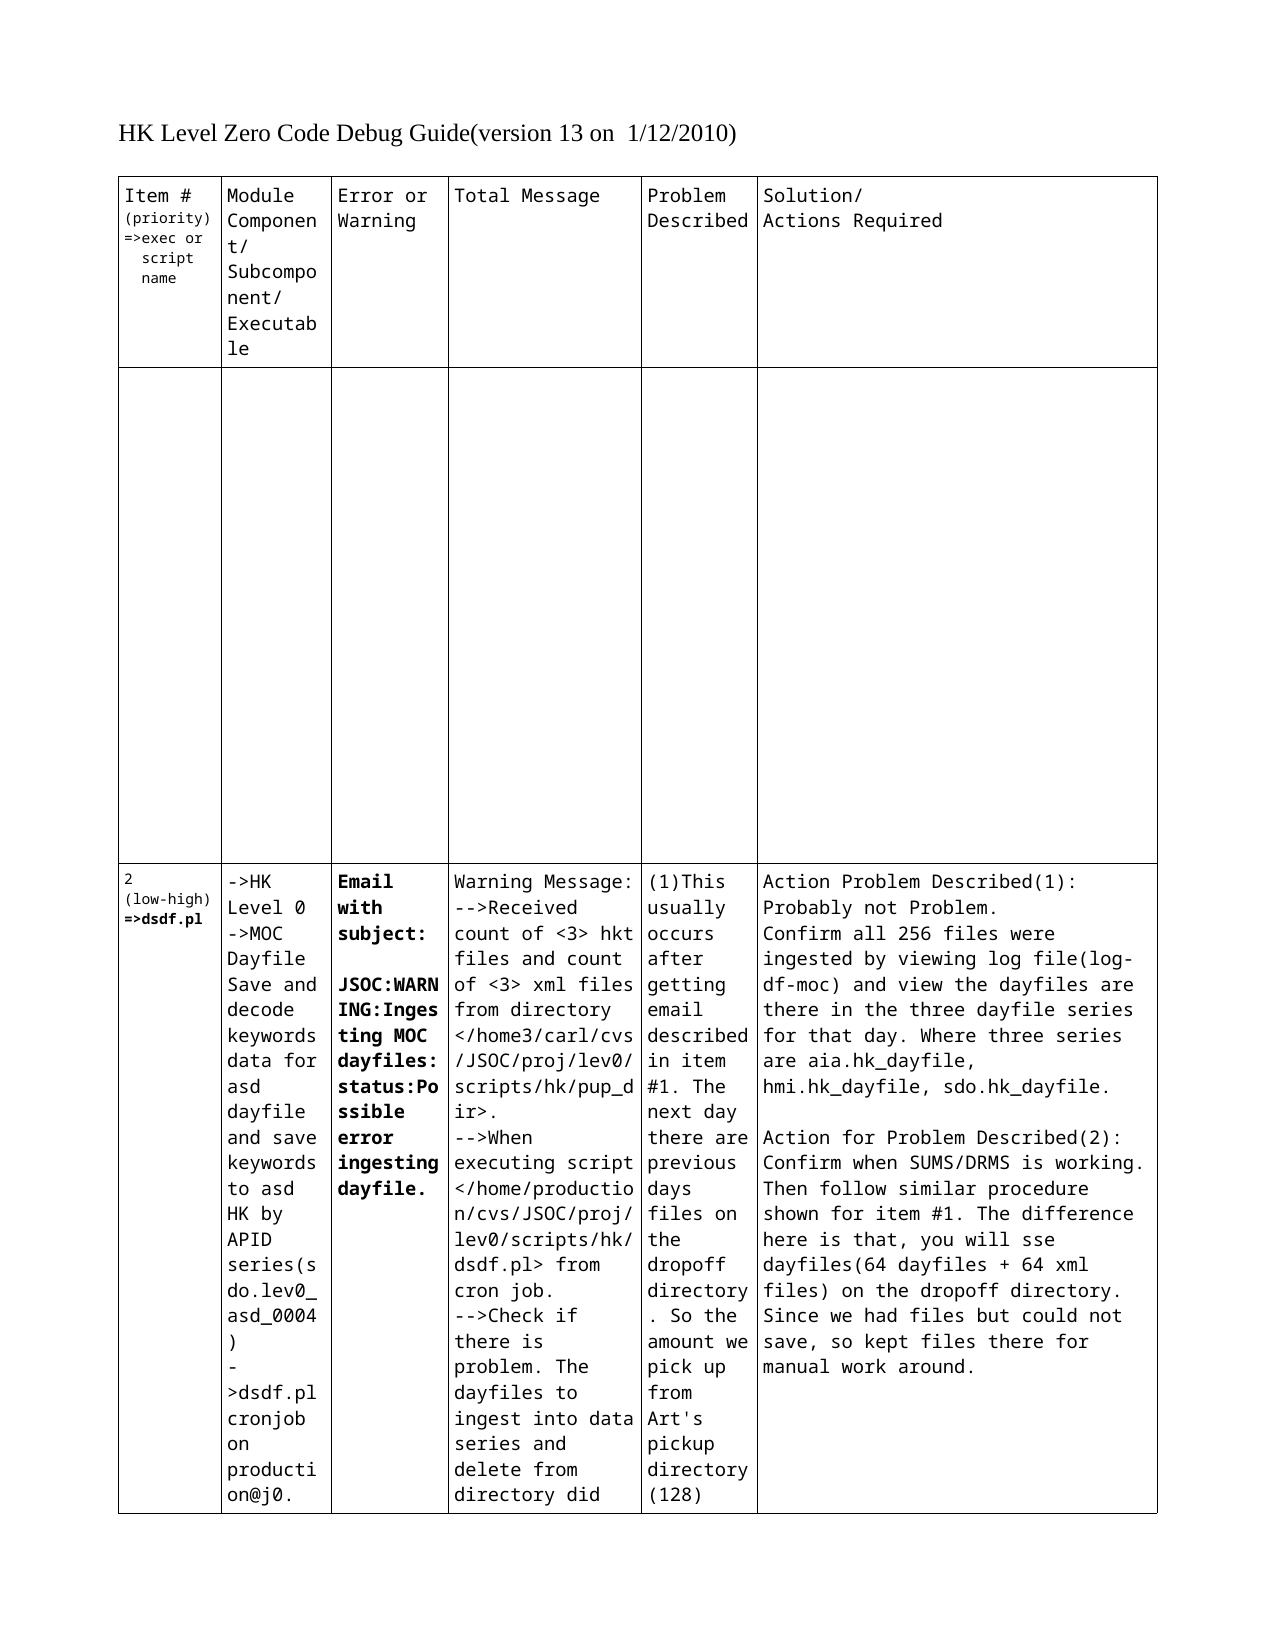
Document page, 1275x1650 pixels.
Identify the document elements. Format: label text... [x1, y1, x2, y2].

table_cell Action Problem Described(1): Probably not Problem. Confirm all 256 files were ingested by viewing log file(log-df-moc) and view the dayfiles are there in the three dayfile series for that day. Where three series are aia.hk_dayfile, hmi.hk_dayfile, sdo.hk_dayfile. Action for Problem Described(2): Confirm when SUMS/DRMS is working. Then follow similar procedure shown for item #1. The difference here is that, you will sse dayfiles(64 dayfiles + 64 xml files) on the dropoff directory. Since we had files but could not save, so kept files there for manual work around. [758, 864, 1157, 1513]
table_cell [642, 368, 757, 863]
table_header Error or Warning [332, 177, 448, 367]
table_header Problem Described [642, 177, 757, 367]
table_header Item # (priority) =>exec or script name [119, 177, 221, 367]
table_cell 2 (low-high) =>dsdf.pl [119, 864, 221, 1513]
table_header Module Component/ Subcomponent/ Executable [222, 177, 331, 367]
table_cell [119, 368, 221, 863]
table_cell (1)This usually occurs after getting email described in item #1. The next day there are previous days files on the dropoff directory. So the amount we pick up from Art's pickup directory(128) [642, 864, 757, 1513]
table_cell [758, 368, 1157, 863]
table_cell [449, 368, 641, 863]
table_cell Email with subject: JSOC:WARNING:Ingesting MOC dayfiles: status:Possible error ingesting dayfile. [332, 864, 448, 1513]
table_cell ->HK Level 0 ->MOC Dayfile Save and decode keywords data for asd dayfile and save keywords to asd HK by APID series(sdo.lev0_asd_0004) ->dsdf.pl cronjob on production@j0. [222, 864, 331, 1513]
table_cell [332, 368, 448, 863]
table_cell Warning Message: -->Received count of <3> hkt files and count of <3> xml files from directory </home3/carl/cvs/JSOC/proj/lev0/scripts/hk/pup_dir>. -->When executing script </home/production/cvs/JSOC/proj/lev0/scripts/hk/dsdf.pl> from cron job. -->Check if there is problem. The dayfiles to ingest into data series and delete from directory did [449, 864, 641, 1513]
table_header Solution/ Actions Required [758, 177, 1157, 367]
table_cell [222, 368, 331, 863]
table_header Total Message [449, 177, 641, 367]
